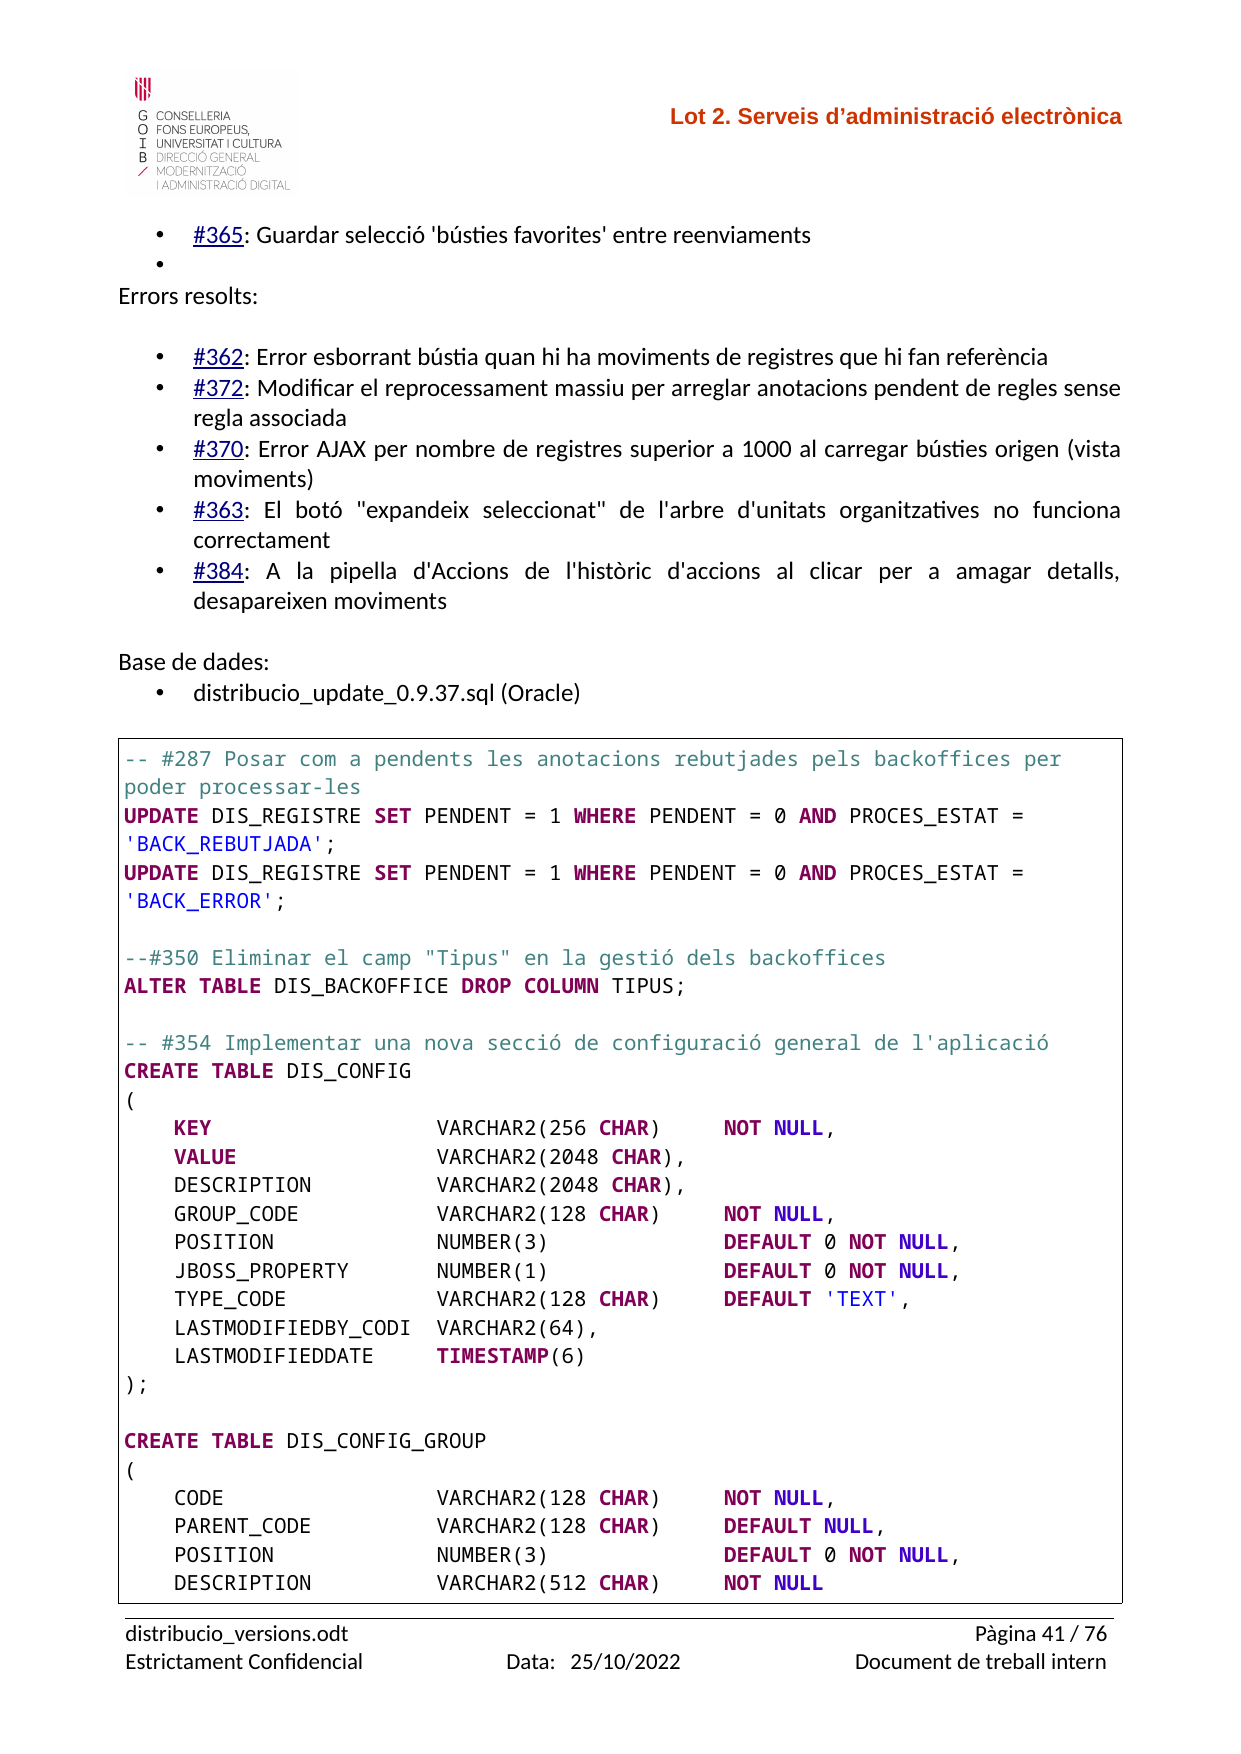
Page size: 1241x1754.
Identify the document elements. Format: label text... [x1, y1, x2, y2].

text Errors resolts: [118, 280, 1122, 311]
picture [126, 70, 299, 197]
list #362: Error esborrant bústia quan hi ha moviments de registres que hi fan referència [156, 341, 1122, 372]
text Base de dades: [118, 646, 1122, 677]
table_header -- #287 Posar com a pendents les anotacions rebutjades pels backoffices per poder processar-les UPDATE DIS_REGISTRE SET PENDENT = 1 WHERE PENDENT = 0 AND PROCES_ESTAT = 'BACK_REBUTJADA'; UPDATE DIS_REGISTRE SET PENDENT = 1 WHERE PENDENT = 0 AND PROCES_ESTAT = 'BACK_ERROR'; --#350 Eliminar el camp "Tipus" en la gestió dels backoffices ALTER TABLE DIS_BACKOFFICE DROP COLUMN TIPUS; -- #354 Implementar una nova secció de configuració general de l'aplicació CREATE TABLE DIS_CONFIG ( KEY VARCHAR2(256 CHAR) NOT NULL, VALUE VARCHAR2(2048 CHAR), DESCRIPTION VARCHAR2(2048 CHAR), GROUP_CODE VARCHAR2(128 CHAR) NOT NULL, POSITION NUMBER(3) DEFAULT 0 NOT NULL, JBOSS_PROPERTY NUMBER(1) DEFAULT 0 NOT NULL, TYPE_CODE VARCHAR2(128 CHAR) DEFAULT 'TEXT', LASTMODIFIEDBY_CODI VARCHAR2(64), LASTMODIFIEDDATE TIMESTAMP(6) ); CREATE TABLE DIS_CONFIG_GROUP ( CODE VARCHAR2(128 CHAR) NOT NULL, PARENT_CODE VARCHAR2(128 CHAR) DEFAULT NULL, POSITION NUMBER(3) DEFAULT 0 NOT NULL, DESCRIPTION VARCHAR2(512 CHAR) NOT NULL [119, 739, 1122, 1603]
list #370: Error AJAX per nombre de registres superior a 1000 al carregar bústies origen (vista moviments) [156, 433, 1122, 494]
list #363: El botó "expandeix seleccionat" de l'arbre d'unitats organitzatives no funciona correctament [156, 494, 1122, 555]
list distribucio_update_0.9.37.sql (Oracle) [156, 677, 1122, 707]
list #365: Guardar selecció 'bústies favorites' entre reenviaments [156, 219, 1122, 250]
list #384: A la pipella d'Accions de l'històric d'accions al clicar per a amagar detalls, desapareixen moviments [156, 555, 1122, 616]
list #372: Modificar el reprocessament massiu per arreglar anotacions pendent de regles sense regla associada [156, 372, 1122, 433]
